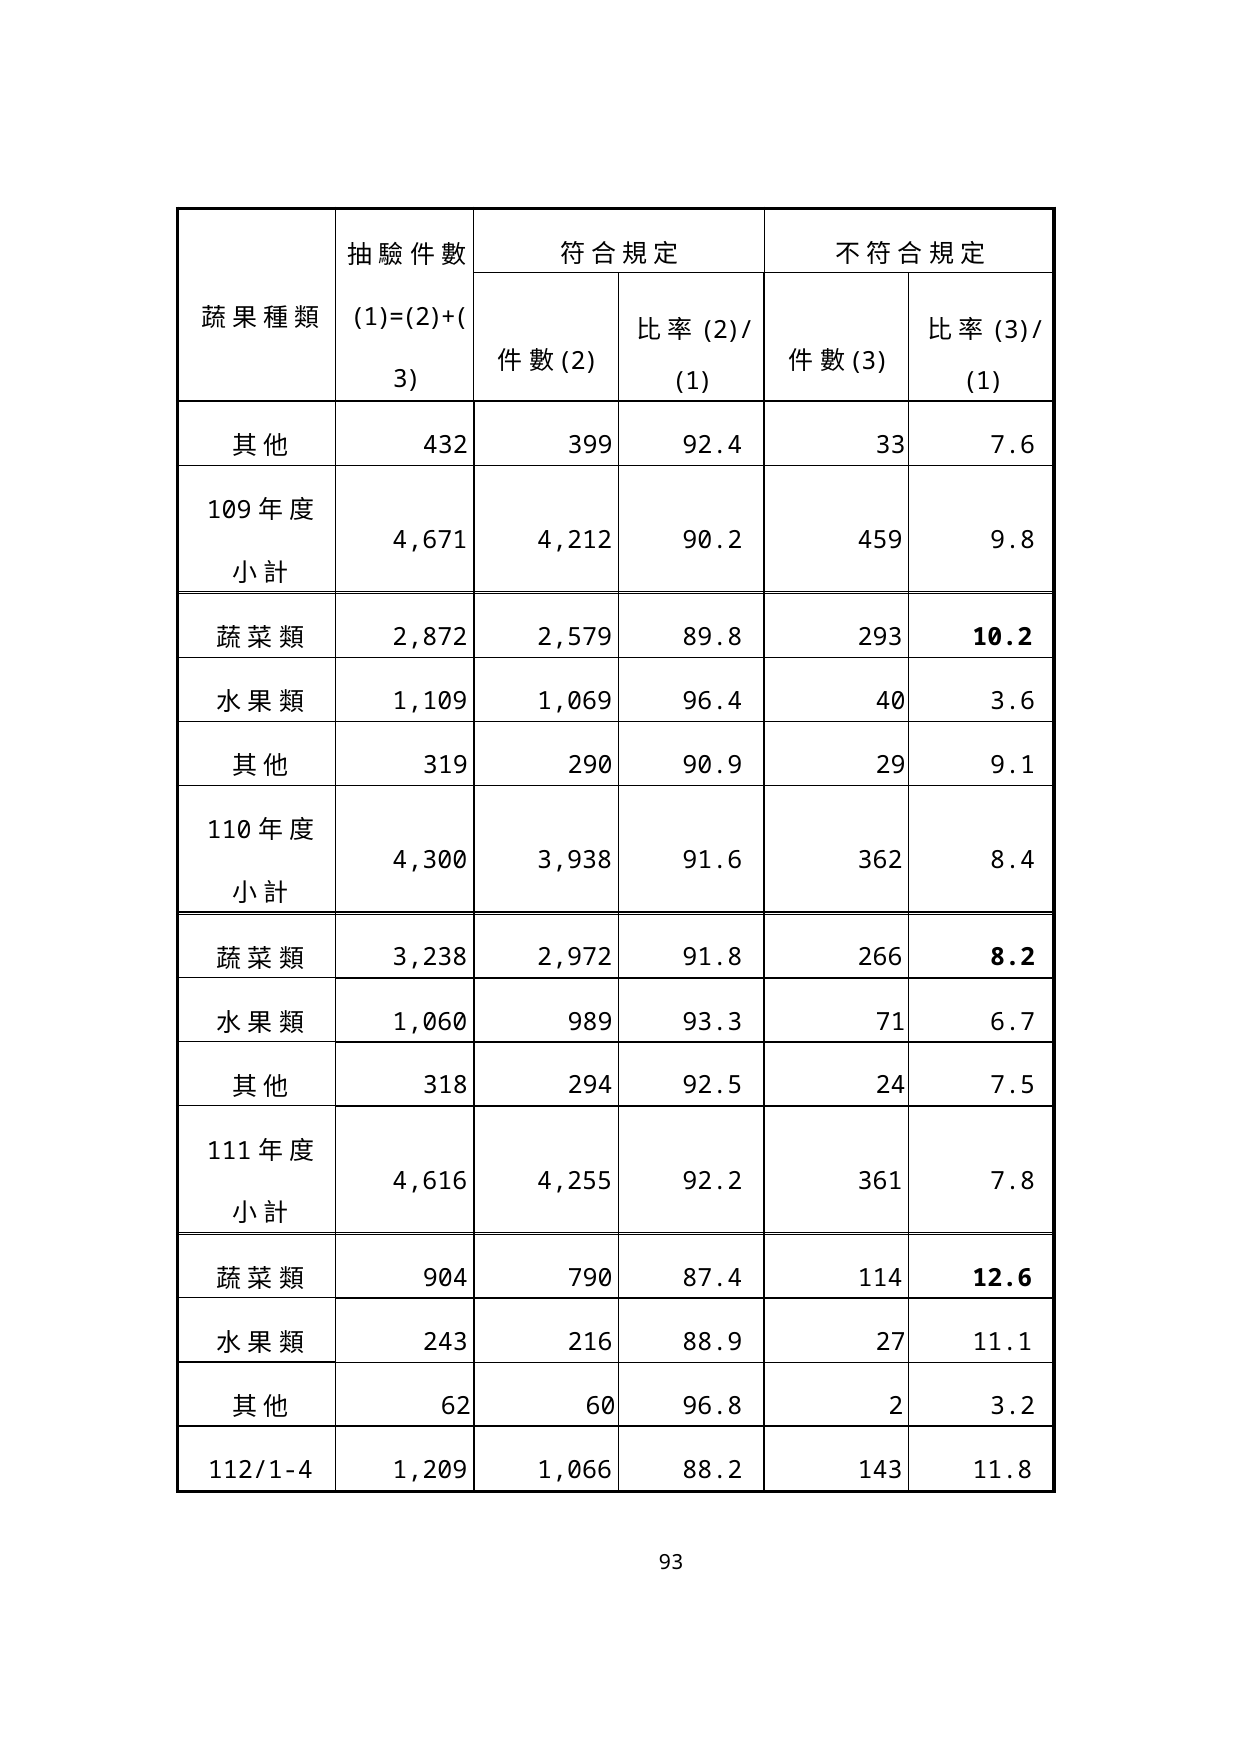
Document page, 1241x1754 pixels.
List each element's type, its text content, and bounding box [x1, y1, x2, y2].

table_cell 62 [336, 1363, 473, 1425]
table_cell 24 [765, 1043, 908, 1105]
table_cell 266 [765, 915, 908, 977]
table_cell 9.1 [909, 722, 1052, 785]
table_header 符合規定 [474, 210, 764, 272]
table_cell 110年度小計 [179, 786, 335, 911]
table_cell 4,255 [475, 1107, 618, 1232]
table_cell 3.2 [909, 1363, 1052, 1425]
table_cell 111年度小計 [179, 1106, 335, 1232]
table_cell 89.8 [619, 594, 763, 657]
table_cell 361 [765, 1107, 908, 1232]
table_cell 143 [765, 1427, 908, 1489]
table_cell 1,109 [336, 658, 473, 721]
table_header 蔬果種類 [179, 210, 335, 400]
table_cell 比率(3)/(1) [909, 273, 1052, 400]
table_cell 790 [475, 1235, 618, 1297]
table_cell 蔬菜類 [179, 915, 335, 977]
table_cell 243 [336, 1299, 473, 1361]
table_cell 2,872 [336, 594, 473, 657]
table_cell 29 [765, 722, 908, 785]
table_cell 蔬菜類 [179, 594, 335, 657]
table_cell 2 [765, 1363, 908, 1425]
table_cell 27 [765, 1299, 908, 1361]
table_cell 12.6 [909, 1235, 1052, 1297]
table_cell 40 [765, 658, 908, 721]
table_cell 362 [765, 786, 908, 911]
table_cell 3,238 [336, 915, 473, 977]
table_cell 88.2 [619, 1427, 763, 1489]
table_cell 8.2 [909, 915, 1052, 977]
table_cell 216 [475, 1299, 618, 1361]
table_cell 459 [765, 466, 908, 591]
table_cell 2,972 [475, 915, 618, 977]
table_header 不符合規定 [765, 210, 1052, 272]
table_cell 989 [475, 979, 618, 1041]
table_cell 其他 [179, 1042, 335, 1105]
table_cell 7.6 [909, 402, 1052, 464]
table_cell 114 [765, 1235, 908, 1297]
table_cell 109年度小計 [179, 466, 335, 591]
table_cell 319 [336, 722, 473, 785]
table_cell 96.8 [619, 1363, 763, 1425]
table_cell 11.1 [909, 1299, 1052, 1361]
table_cell 4,671 [336, 466, 473, 591]
table_cell 9.8 [909, 466, 1052, 591]
table_cell 1,060 [336, 979, 473, 1041]
table_header 抽驗件數 (1)=(2)+(3) [336, 210, 473, 400]
table_cell 蔬菜類 [179, 1235, 335, 1297]
table_cell 水果類 [179, 1298, 335, 1361]
table_cell 10.2 [909, 594, 1052, 657]
table_cell 93.3 [619, 979, 763, 1041]
table_cell 件數(3) [765, 273, 908, 400]
table_cell 11.8 [909, 1427, 1052, 1489]
table_cell 1,209 [336, 1427, 473, 1489]
table_cell 1,066 [475, 1427, 618, 1489]
table_cell 91.6 [619, 786, 763, 911]
table_cell 96.4 [619, 658, 763, 721]
table_cell 7.8 [909, 1107, 1052, 1232]
table_cell 6.7 [909, 979, 1052, 1041]
table_cell 92.2 [619, 1107, 763, 1232]
table_cell 其他 [179, 402, 335, 464]
table_cell 92.4 [619, 402, 763, 464]
table_cell 水果類 [179, 978, 335, 1041]
table_cell 4,212 [475, 466, 618, 591]
table_cell 8.4 [909, 786, 1052, 911]
table_cell 318 [336, 1043, 473, 1105]
table_cell 4,616 [336, 1107, 473, 1232]
table_cell 2,579 [475, 594, 618, 657]
table_cell 294 [475, 1043, 618, 1105]
table_cell 90.9 [619, 722, 763, 785]
table_cell 7.5 [909, 1043, 1052, 1105]
table_cell 3.6 [909, 658, 1052, 721]
table_cell 水果類 [179, 658, 335, 721]
table_cell 87.4 [619, 1235, 763, 1297]
table_cell 71 [765, 979, 908, 1041]
table_cell 399 [475, 402, 618, 464]
table_cell 其他 [179, 1363, 335, 1425]
table_cell 件數(2) [474, 273, 618, 400]
table_cell 91.8 [619, 915, 763, 977]
table_cell 88.9 [619, 1299, 763, 1361]
table_cell 290 [475, 722, 618, 785]
table_cell 112/1-4 [179, 1427, 335, 1489]
table_cell 比率(2)/(1) [619, 273, 763, 400]
table_cell 293 [765, 594, 908, 657]
table_cell 432 [336, 402, 473, 464]
table_cell 其他 [179, 722, 335, 785]
table_cell 4,300 [336, 786, 473, 911]
table_cell 3,938 [475, 786, 618, 911]
table_cell 904 [336, 1235, 473, 1297]
table_cell 33 [765, 402, 908, 464]
table_cell 90.2 [619, 466, 763, 591]
table_cell 92.5 [619, 1043, 763, 1105]
table_cell 60 [475, 1363, 618, 1425]
table_cell 1,069 [475, 658, 618, 721]
